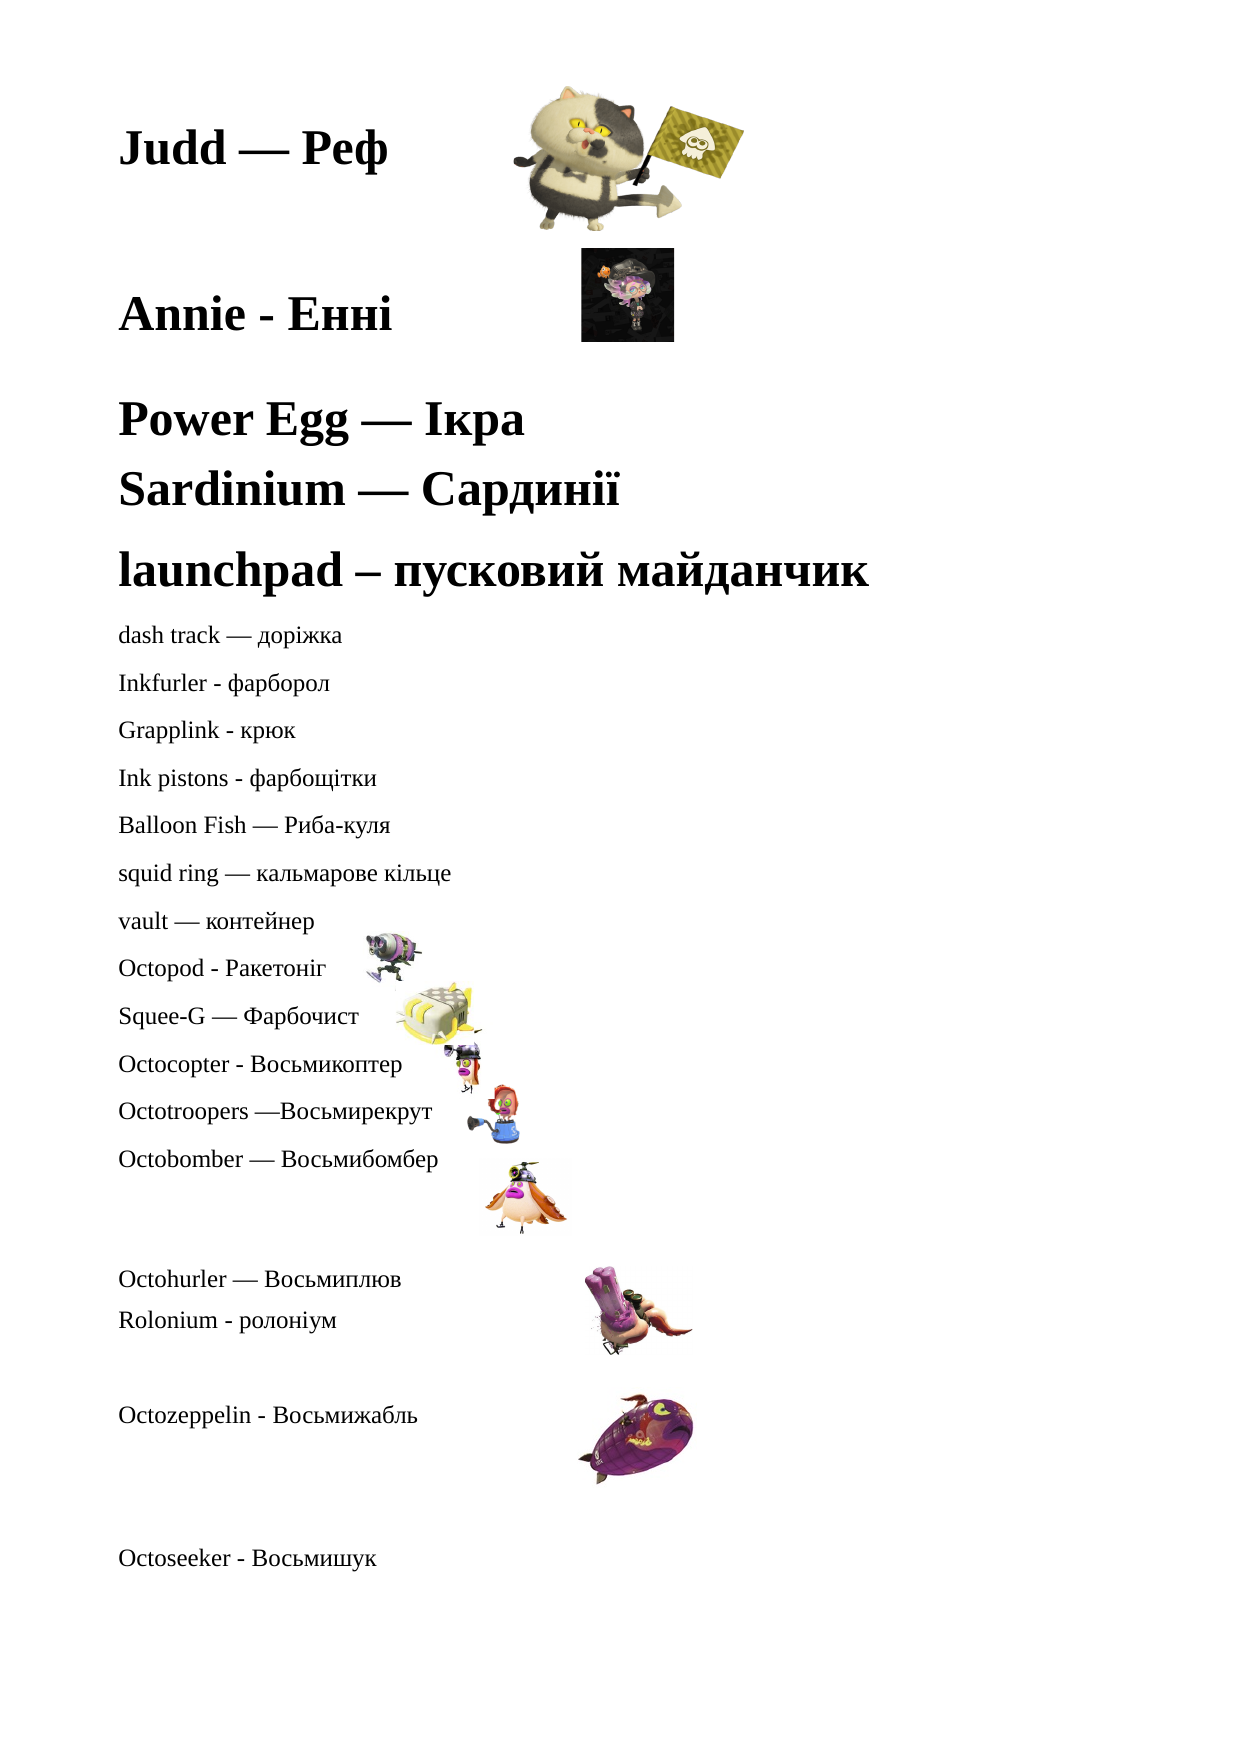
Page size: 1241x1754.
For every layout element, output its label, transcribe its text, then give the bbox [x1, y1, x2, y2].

text Balloon Fish — Риба-куля [118, 811, 1122, 839]
picture [478, 1158, 573, 1236]
text vault — контейнер [118, 906, 1122, 934]
text Octocopter - Восьмикоптер [118, 1049, 433, 1077]
text [520, 1096, 1122, 1125]
subtitle Power Egg — Ікра [118, 389, 1122, 446]
text [495, 1049, 1122, 1077]
text [697, 1401, 1122, 1429]
text Inkfurler - фарборол [118, 668, 1122, 697]
text Annie - Енні [118, 283, 581, 341]
text Octopod - Ракетоніг [118, 953, 362, 982]
text [675, 283, 1122, 341]
text Sardinium — Сардинії [118, 459, 1122, 516]
text Ink pistons - фарбощітки [118, 763, 1122, 792]
text launchpad – пусковий майданчик [118, 539, 1122, 597]
text dash track — доріжка [118, 620, 1122, 649]
picture [584, 1266, 693, 1355]
text Octobomber — Восьмибомбер [118, 1144, 1122, 1173]
text [475, 1001, 1122, 1030]
text [423, 953, 1122, 982]
subtitle Octohurler — Восьмиплюв [118, 1264, 1122, 1293]
picture [581, 248, 675, 342]
text Octozeppelin - Восьмижабль [118, 1401, 576, 1429]
picture [576, 1387, 697, 1488]
subtitle Judd — Реф [118, 118, 513, 176]
text Rolonium - ролоніум [118, 1305, 584, 1334]
text [693, 1305, 1122, 1334]
picture [362, 931, 520, 1144]
text squid ring — кальмарове кільце [118, 858, 1122, 887]
text Octoseeker - Восьмишук [118, 1543, 1122, 1572]
text Squee-G — Фарбочист [118, 1001, 395, 1030]
subtitle [744, 118, 1122, 176]
text Octotroopers —Восьмирекрут [118, 1096, 467, 1125]
picture [513, 86, 744, 231]
text Grapplink - крюк [118, 715, 1122, 744]
